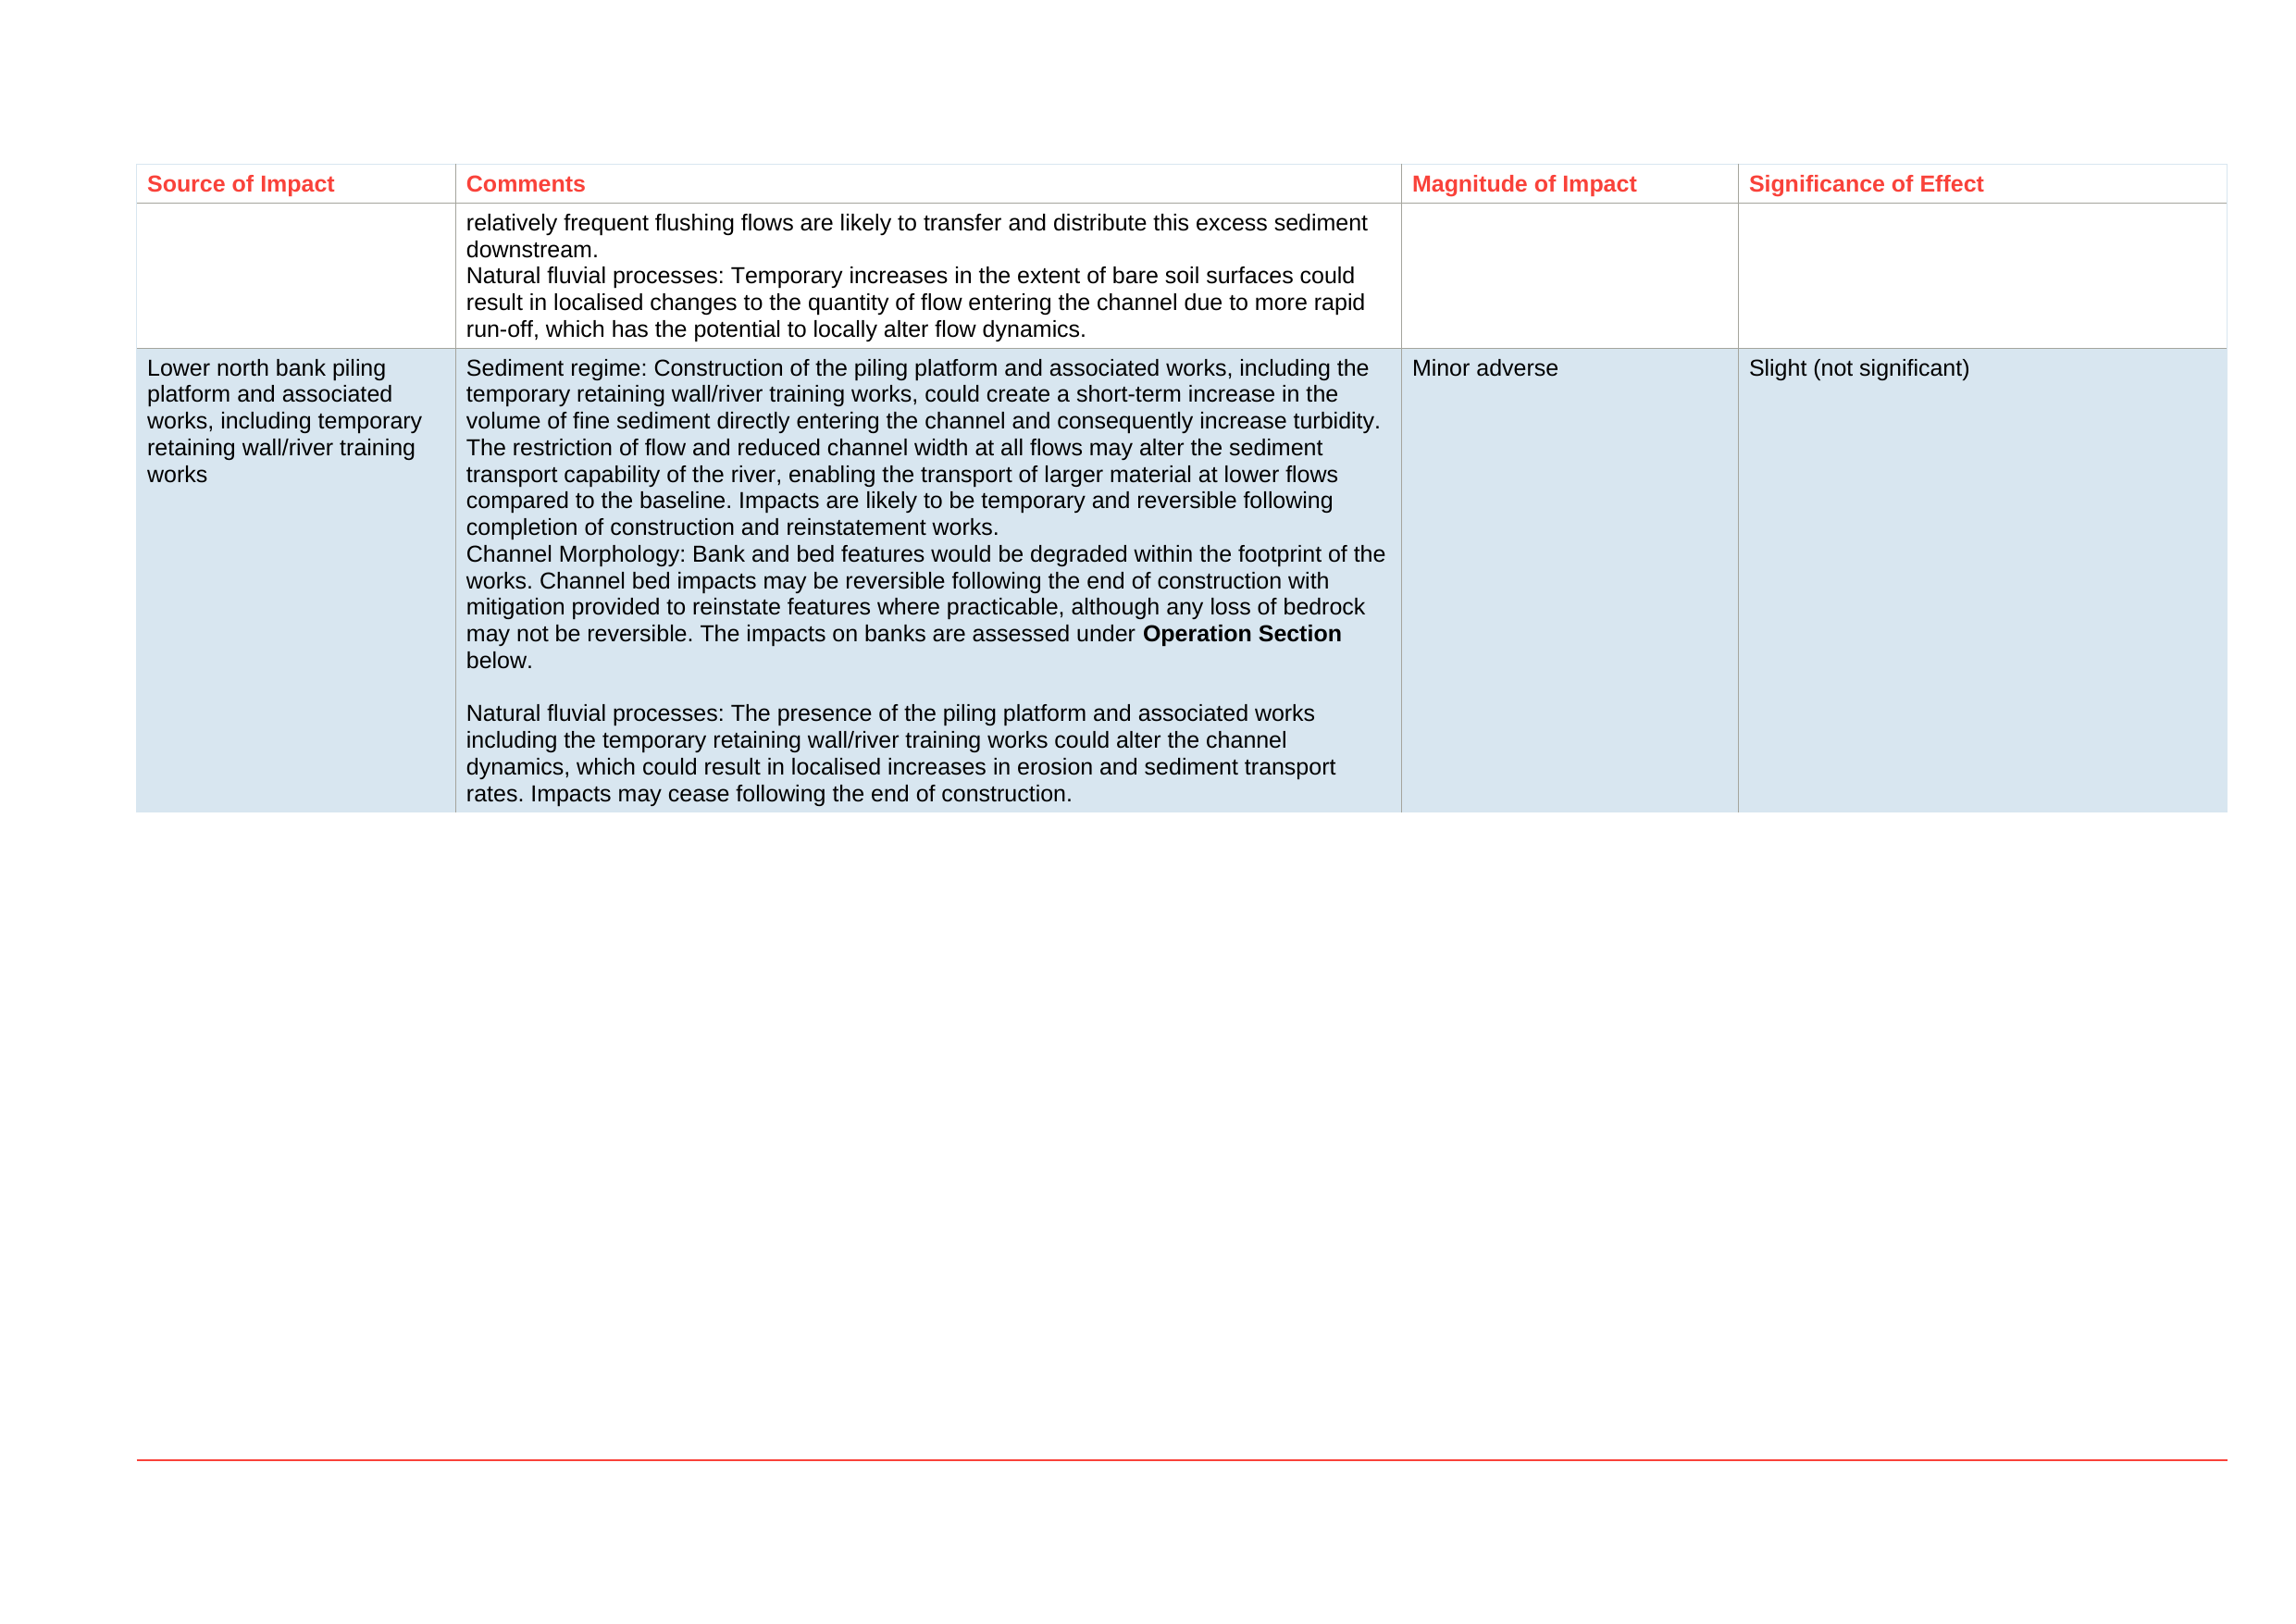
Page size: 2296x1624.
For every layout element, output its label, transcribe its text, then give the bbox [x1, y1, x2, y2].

table_cell Sediment regime: Construction of the piling platform and associated works, including the temporary retaining wall/river training works, could create a short-term increase in the volume of fine sediment directly entering the channel and consequently increase turbidity. The restriction of flow and reduced channel width at all flows may alter the sediment transport capability of the river, enabling the transport of larger material at lower flows compared to the baseline. Impacts are likely to be temporary and reversible following completion of construction and reinstatement works. Channel Morphology: Bank and bed features would be degraded within the footprint of the works. Channel bed impacts may be reversible following the end of construction with mitigation provided to reinstate features where practicable, although any loss of bedrock may not be reversible. The impacts on banks are assessed under Operation Section below. Natural fluvial processes: The presence of the piling platform and associated works including the temporary retaining wall/river training works could alter the channel dynamics, which could result in localised increases in erosion and sediment transport rates. Impacts may cease following the end of construction. [456, 349, 1401, 812]
table_cell [137, 204, 455, 348]
table_header Significance of Effect [1739, 165, 2227, 203]
table_cell Minor adverse [1402, 349, 1738, 812]
table_cell Slight (not significant) [1739, 349, 2227, 812]
table_cell [1402, 204, 1738, 348]
table_cell relatively frequent flushing flows are likely to transfer and distribute this excess sediment downstream. Natural fluvial processes: Temporary increases in the extent of bare soil surfaces could result in localised changes to the quantity of flow entering the channel due to more rapid run-off, which has the potential to locally alter flow dynamics. [456, 204, 1401, 348]
table_cell [1739, 204, 2227, 348]
table_header Comments [456, 165, 1401, 203]
table_header Source of Impact [137, 165, 455, 203]
table_cell Lower north bank piling platform and associated works, including temporary retaining wall/river training works [137, 349, 455, 812]
table_header Magnitude of Impact [1402, 165, 1738, 203]
